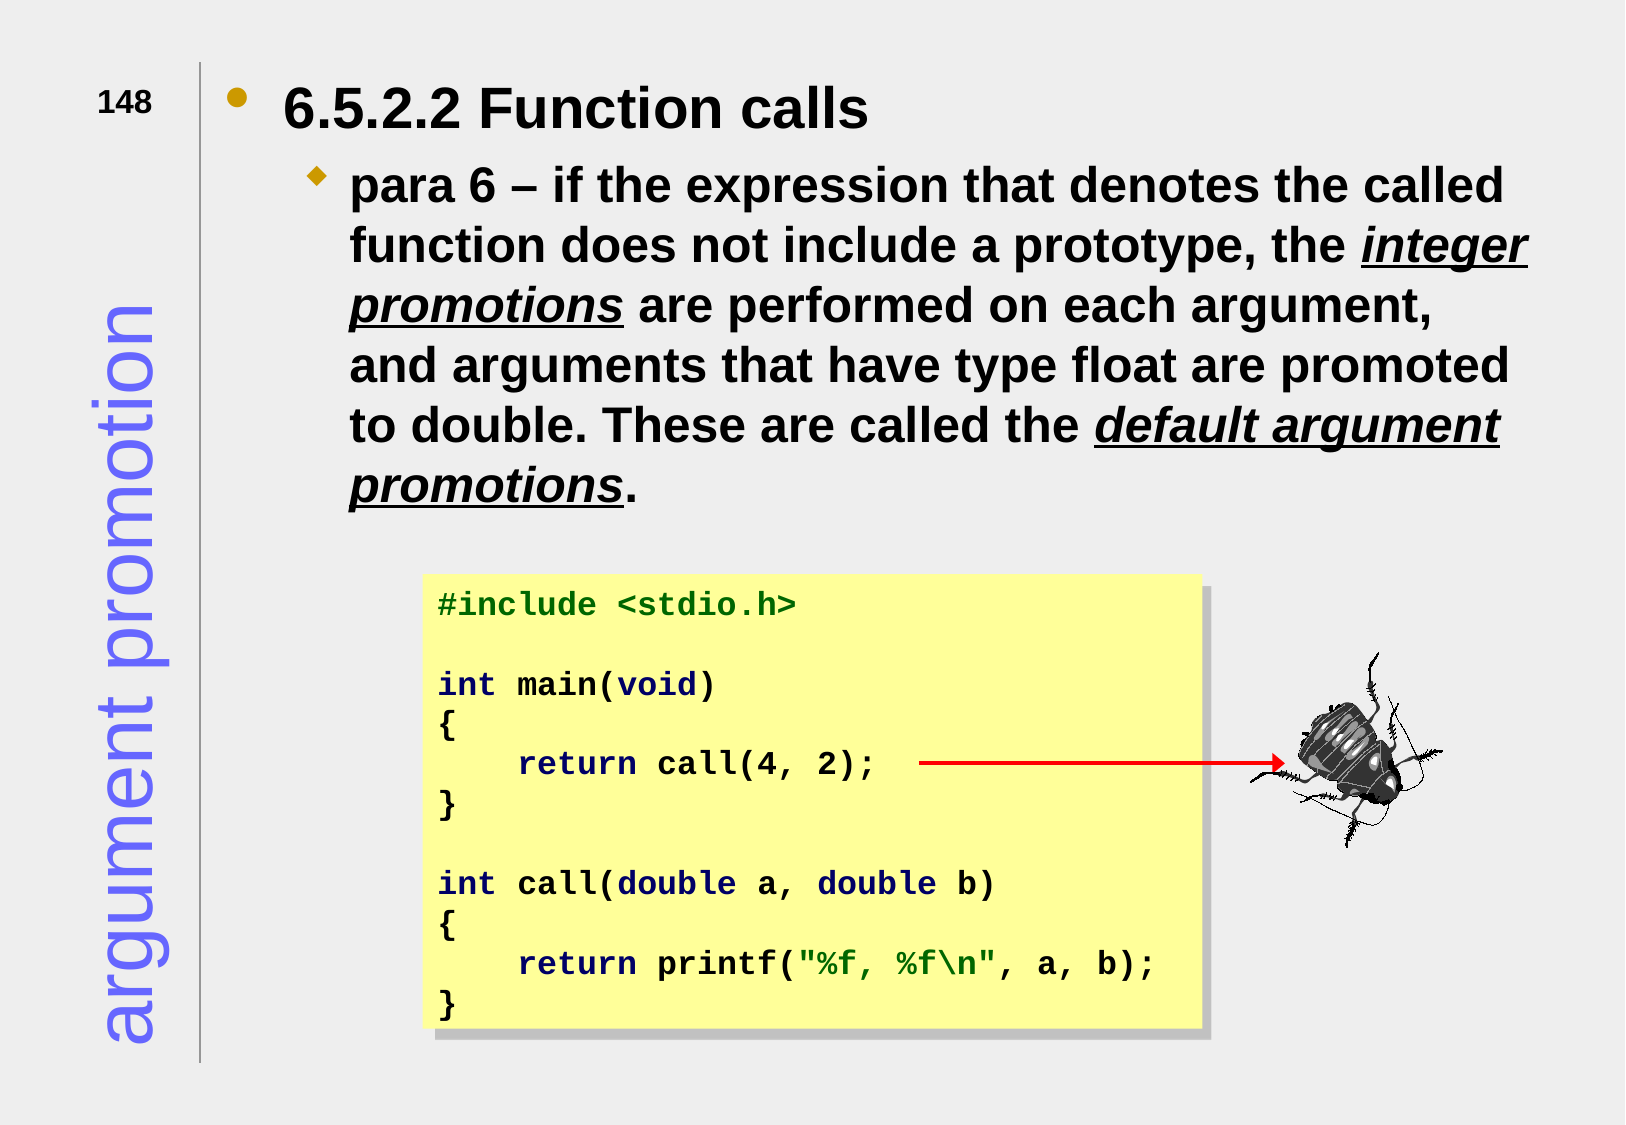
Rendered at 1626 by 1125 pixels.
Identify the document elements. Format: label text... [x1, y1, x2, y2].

text_box #include <stdio.h> int main(void) { return call(4, 2); } int call(double a, double b) { return printf("%f, %f\n", a, b); } [422, 574, 1203, 1029]
text_box [1361, 794, 1370, 800]
list 6.5.2.2 Function calls para 6 – if the expression that denotes the called function does not include a prototype, the integer promotions are performed on each argument, and arguments that have type float are promoted to double. These are called the default argument promotions. [212, 62, 1550, 1063]
text_box [1367, 680, 1374, 691]
text_box [1274, 771, 1286, 777]
text_box [1395, 755, 1418, 768]
text_box [1284, 692, 1400, 803]
title argument promotion [50, 187, 188, 1063]
text_box [1348, 828, 1353, 838]
text_box [1351, 798, 1365, 827]
